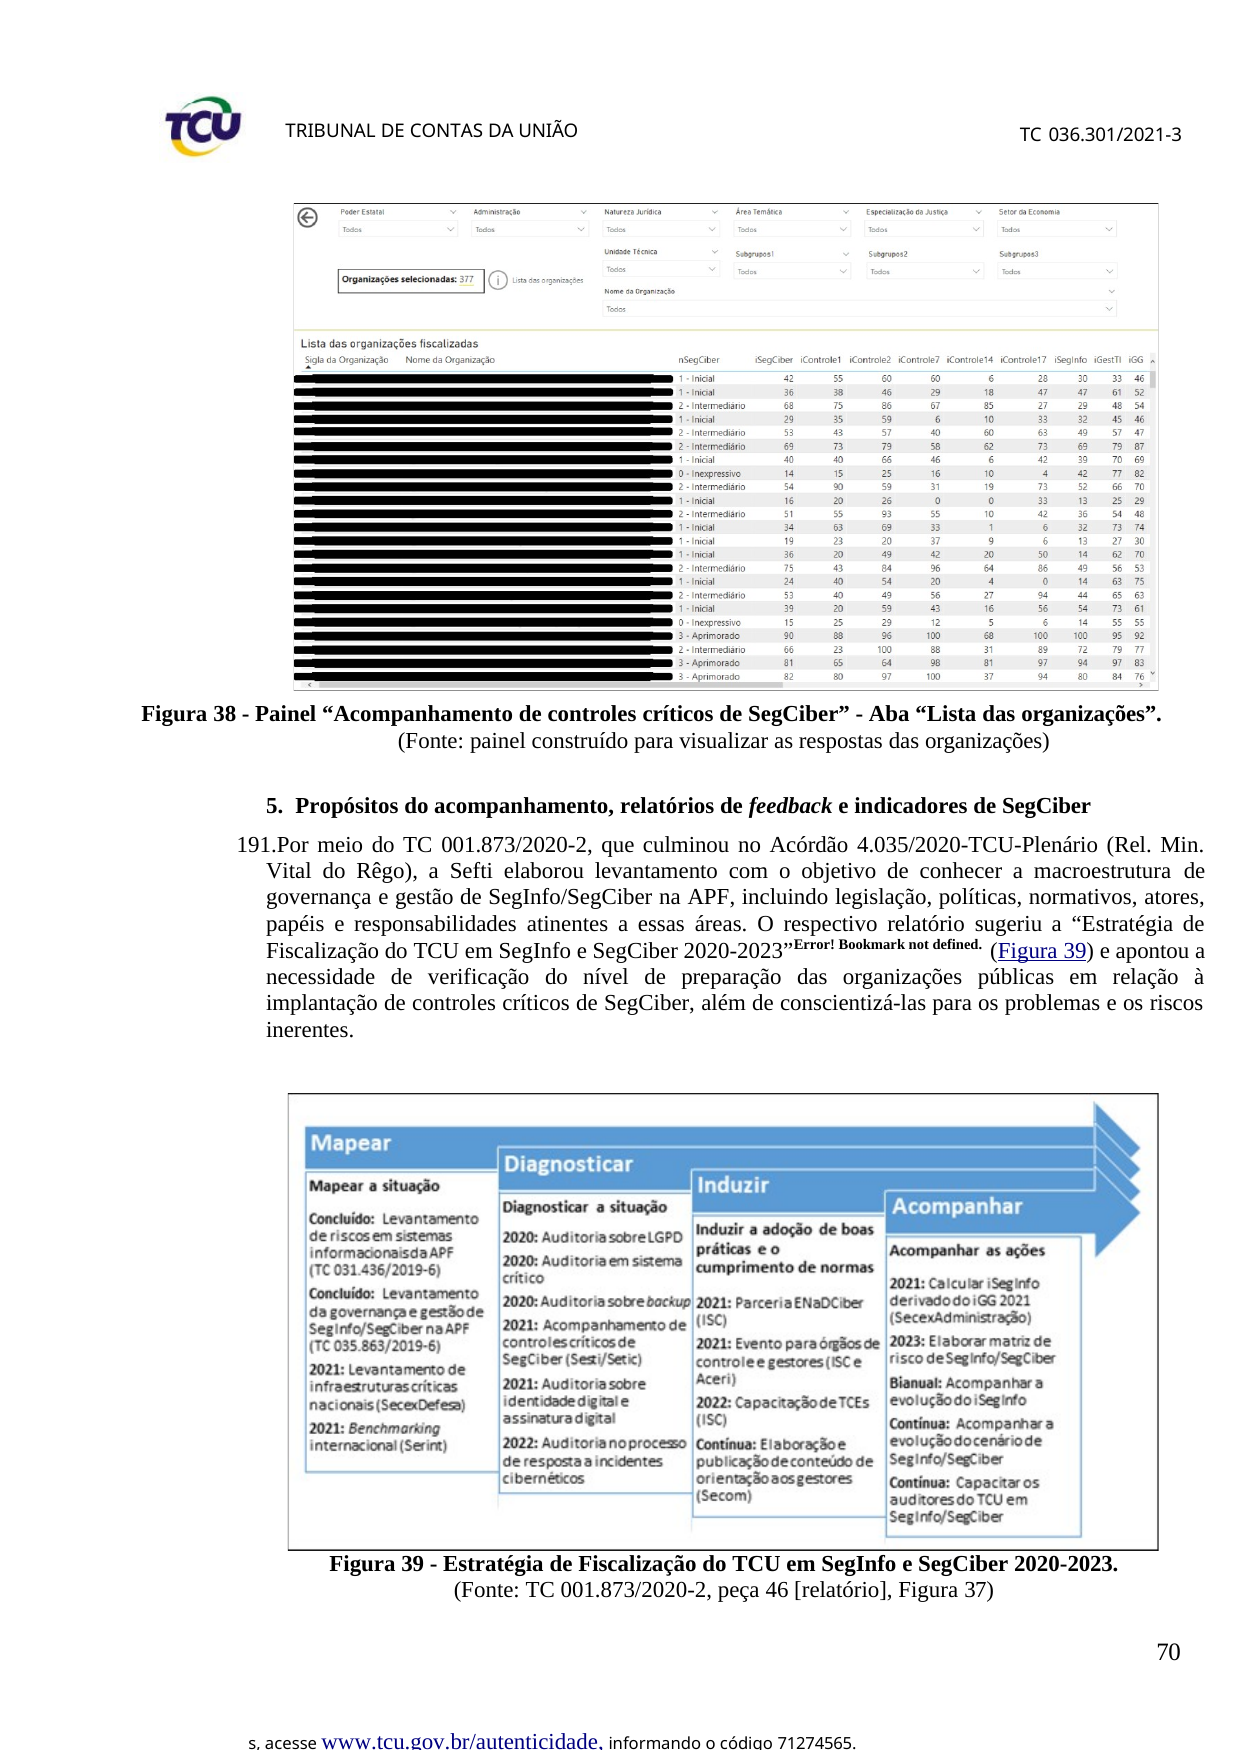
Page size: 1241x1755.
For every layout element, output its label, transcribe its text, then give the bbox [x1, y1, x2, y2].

text (Fonte: painel construído para visualizar as respostas das organizações) [280, 727, 1167, 753]
text (Fonte: TC 001.873/2020-2, peça 46 [relatório], Figura 37) [280, 1576, 1167, 1603]
subtitle Figura 39 - Estratégia de Fiscalização do TCU em SegInfo e SegCiber 2020-2023. [280, 1106, 1167, 1576]
subtitle Figura 38 - Painel “Acompanhamento de controles críticos de SegCiber” - Aba “Lista das organizações”. [135, 700, 1167, 727]
list Por meio do TC 001.873/2020-2, que culminou no Acórdão 4.035/2020-TCU-Plenário (Rel. Min. Vital do Rêgo), a Sefti elaborou levantamento com o objetivo de conhecer a macroestrutura de governança e gestão de SegInfo/SegCiber na APF, incluindo legislação, políticas, normativos, atores, papéis e responsabilidades atinentes a essas áreas. O respectivo relatório sugeriu a “Estratégia de Fiscalização do TCU em SegInfo e SegCiber 2020-2023”Error! Bookmark not defined. (Figura 39) e apontou a necessidade de verificação do nível de preparação das organizações públicas em relação à implantação de controles críticos de SegCiber, além de conscientizá-las para os problemas e os riscos inerentes. [236, 831, 1205, 1042]
subtitle Propósitos do acompanhamento, relatórios de feedback e indicadores de SegCiber [266, 792, 1205, 818]
